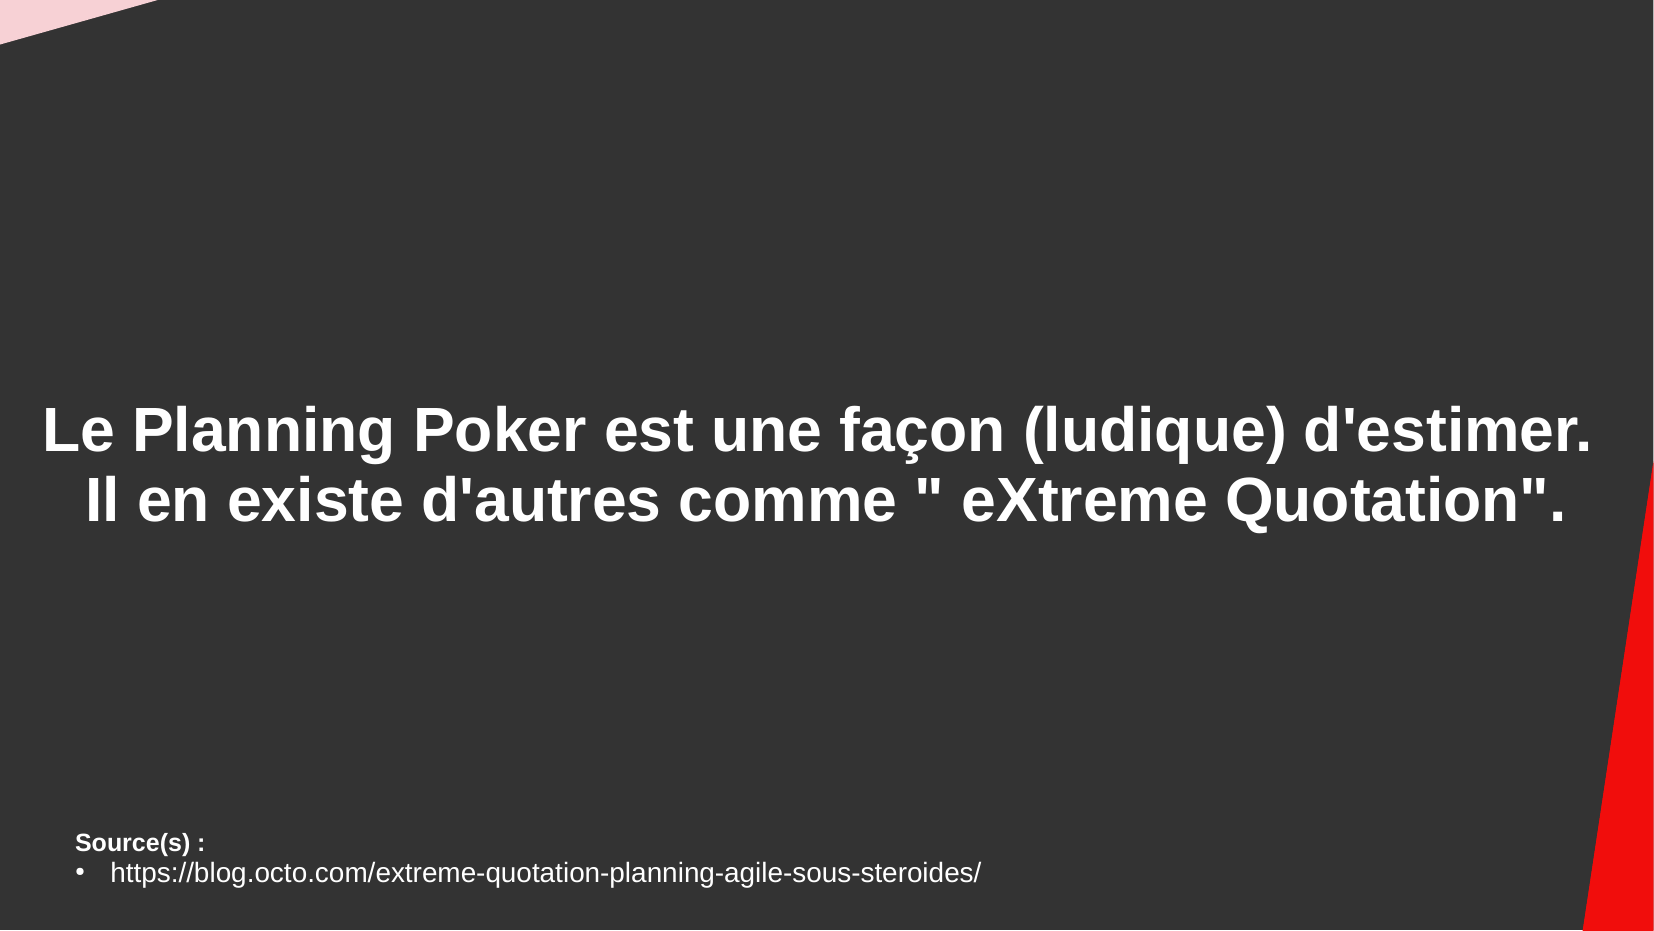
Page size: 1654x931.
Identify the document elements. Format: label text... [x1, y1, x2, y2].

title Le Planning Poker est une façon (ludique) d'estimer. Il en existe d'autres comme " eXtreme Quotation". [31, 352, 1622, 578]
text_box [1582, 458, 1654, 931]
text_box Source(s) : https://blog.octo.com/extreme-quotation-planning-agile-sous-steroides/ [60, 821, 1546, 921]
text_box [0, 0, 158, 45]
